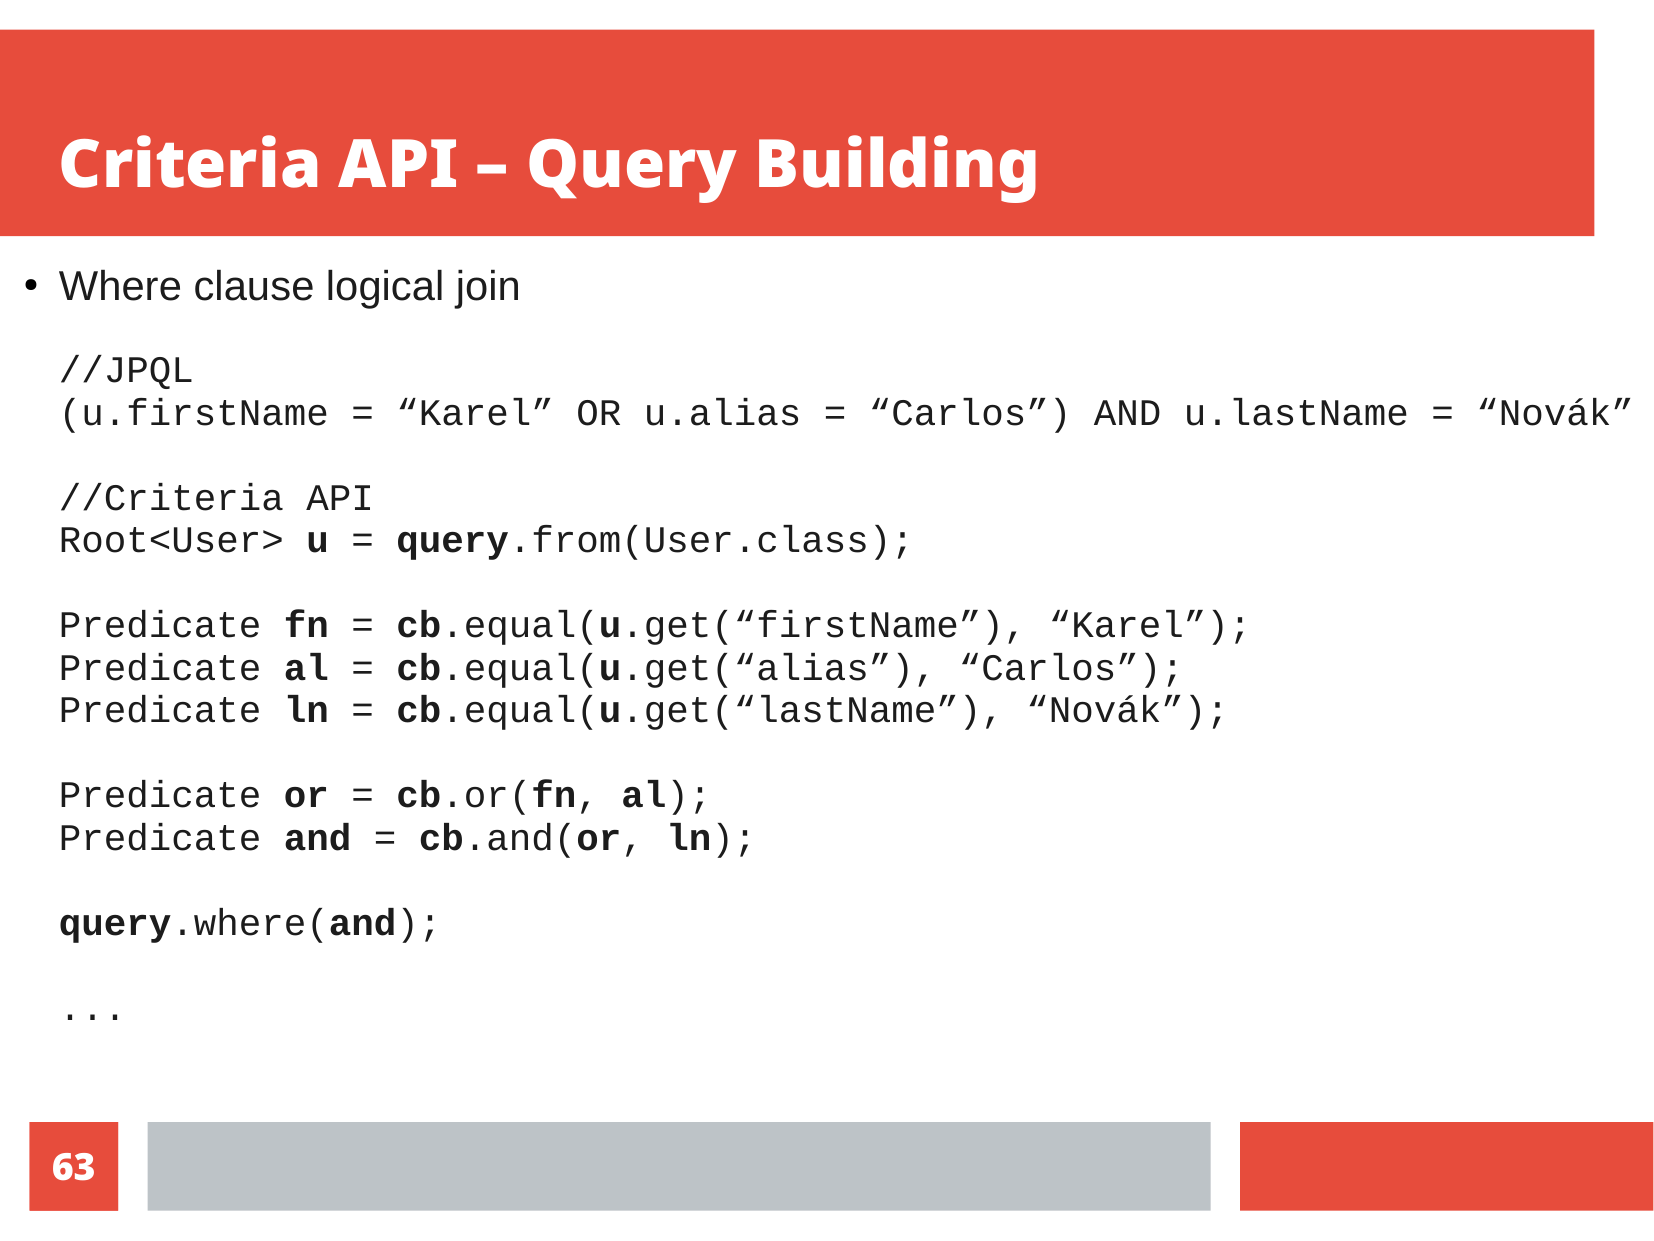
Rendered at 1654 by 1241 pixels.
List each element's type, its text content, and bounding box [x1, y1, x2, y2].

title Criteria API – Query Building [59, 59, 1595, 207]
subtitle Where clause logical join //JPQL (u.firstName = “Karel” OR u.alias = “Carlos”) AND u.lastName = “Novák” //Criteria API Root<User> u = query.from(User.class); Predicate fn = cb.equal(u.get(“firstName”), “Karel”); Predicate al = cb.equal(u.get(“alias”), “Carlos”); Predicate ln = cb.equal(u.get(“lastName”), “Novák”); Predicate or = cb.or(fn, al); Predicate and = cb.and(or, ln); query.where(and); ... [23, 262, 1642, 1087]
